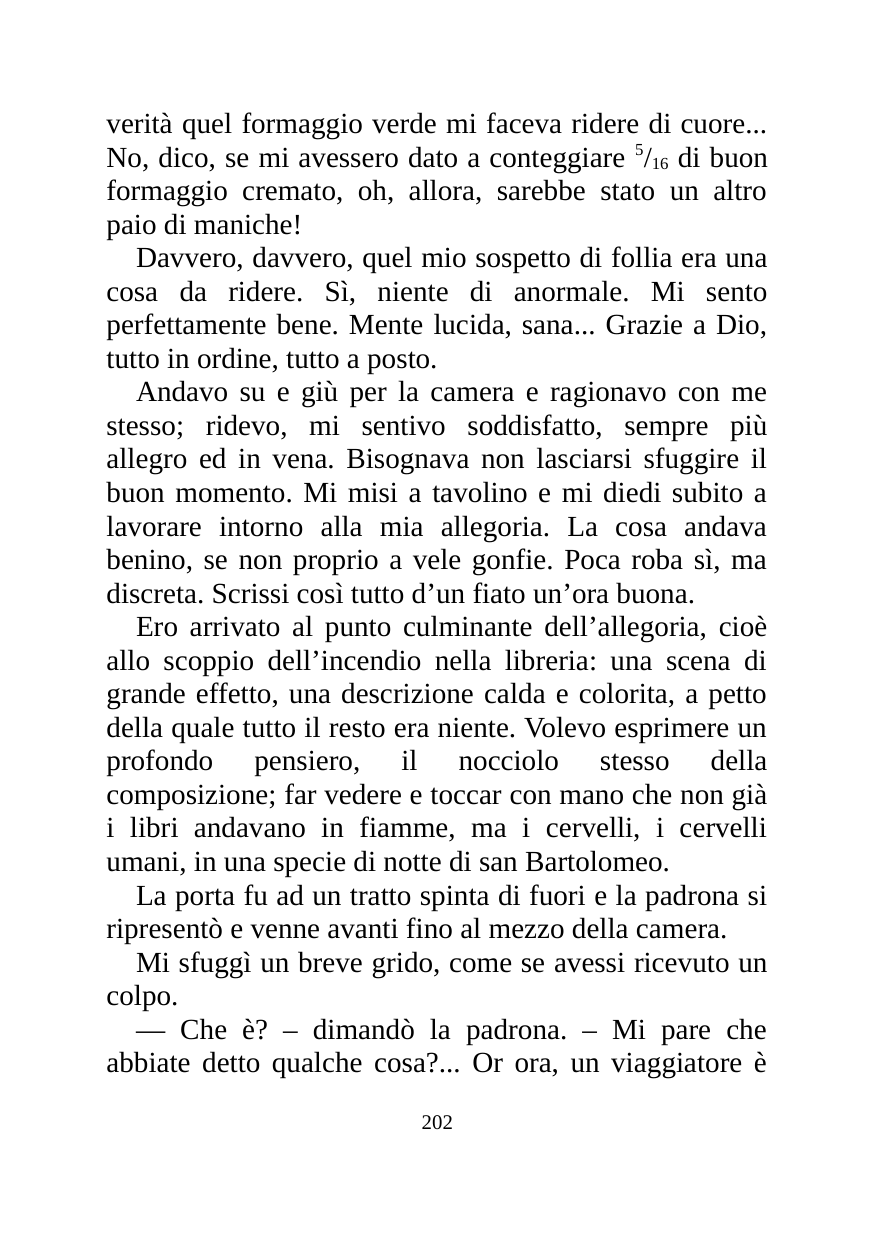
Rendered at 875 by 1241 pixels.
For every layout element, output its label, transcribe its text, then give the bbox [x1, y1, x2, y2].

text Davvero, davvero, quel mio sospetto di follia era una cosa da ridere. Sì, niente di anormale. Mi sento perfettamente bene. Mente lucida, sana... Grazie a Dio, tutto in ordine, tutto a posto. [106, 240, 768, 374]
text Mi sfuggì un breve grido, come se avessi ricevuto un colpo. [106, 945, 768, 1012]
text Ero arrivato al punto culminante dell’allegoria, cioè allo scoppio dell’incendio nella libreria: una scena di grande effetto, una descrizione calda e colorita, a petto della quale tutto il resto era niente. Volevo esprimere un profondo pensiero, il nocciolo stesso della composizione; far vedere e toccar con mano che non già i libri andavano in fiamme, ma i cervelli, i cervelli umani, in una specie di notte di san Bartolomeo. [106, 609, 768, 878]
text La porta fu ad un tratto spinta di fuori e la padrona si ripresentò e venne avanti fino al mezzo della camera. [106, 878, 768, 945]
text Andavo su e giù per la camera e ragionavo con me stesso; ridevo, mi sentivo soddisfatto, sempre più allegro ed in vena. Bisognava non lasciarsi sfuggire il buon momento. Mi misi a tavolino e mi diedi subito a lavorare intorno alla mia allegoria. La cosa andava benino, se non proprio a vele gonfie. Poca roba sì, ma discreta. Scrissi così tutto d’un fiato un’ora buona. [106, 374, 768, 609]
text verità quel formaggio verde mi faceva ridere di cuore... No, dico, se mi avessero dato a conteggiare 5/16 di buon formaggio cremato, oh, allora, sarebbe stato un altro paio di maniche! [106, 106, 768, 240]
text — Che è? – dimandò la padrona. – Mi pare che abbiate detto qualche cosa?... Or ora, un viaggiatore è [106, 1012, 768, 1079]
